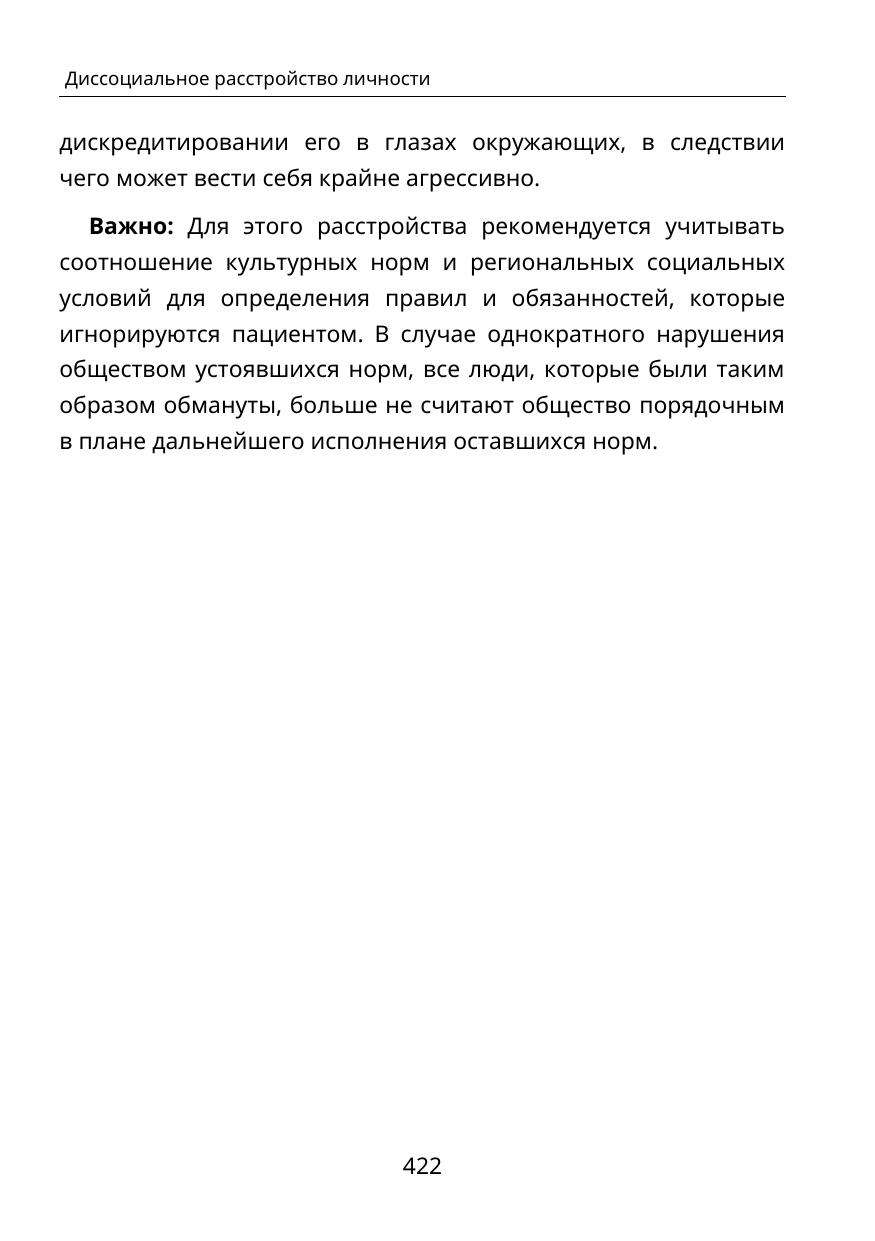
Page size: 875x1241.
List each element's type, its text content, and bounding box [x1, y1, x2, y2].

text Важно: Для этого расстройства рекомендуется учитывать соотношение культурных норм и региональных социальных условий для определения правил и обязанностей, которые игнорируются пациентом. В случае однократного нарушения обществом устоявшихся норм, все люди, которые были таким образом обмануты, больше не считают общество порядочным в плане дальнейшего исполнения оставшихся норм. [59, 210, 786, 457]
text дискредитировании его в глазах окружающих, в следствии чего может вести себя крайне агрессивно. [59, 126, 786, 193]
